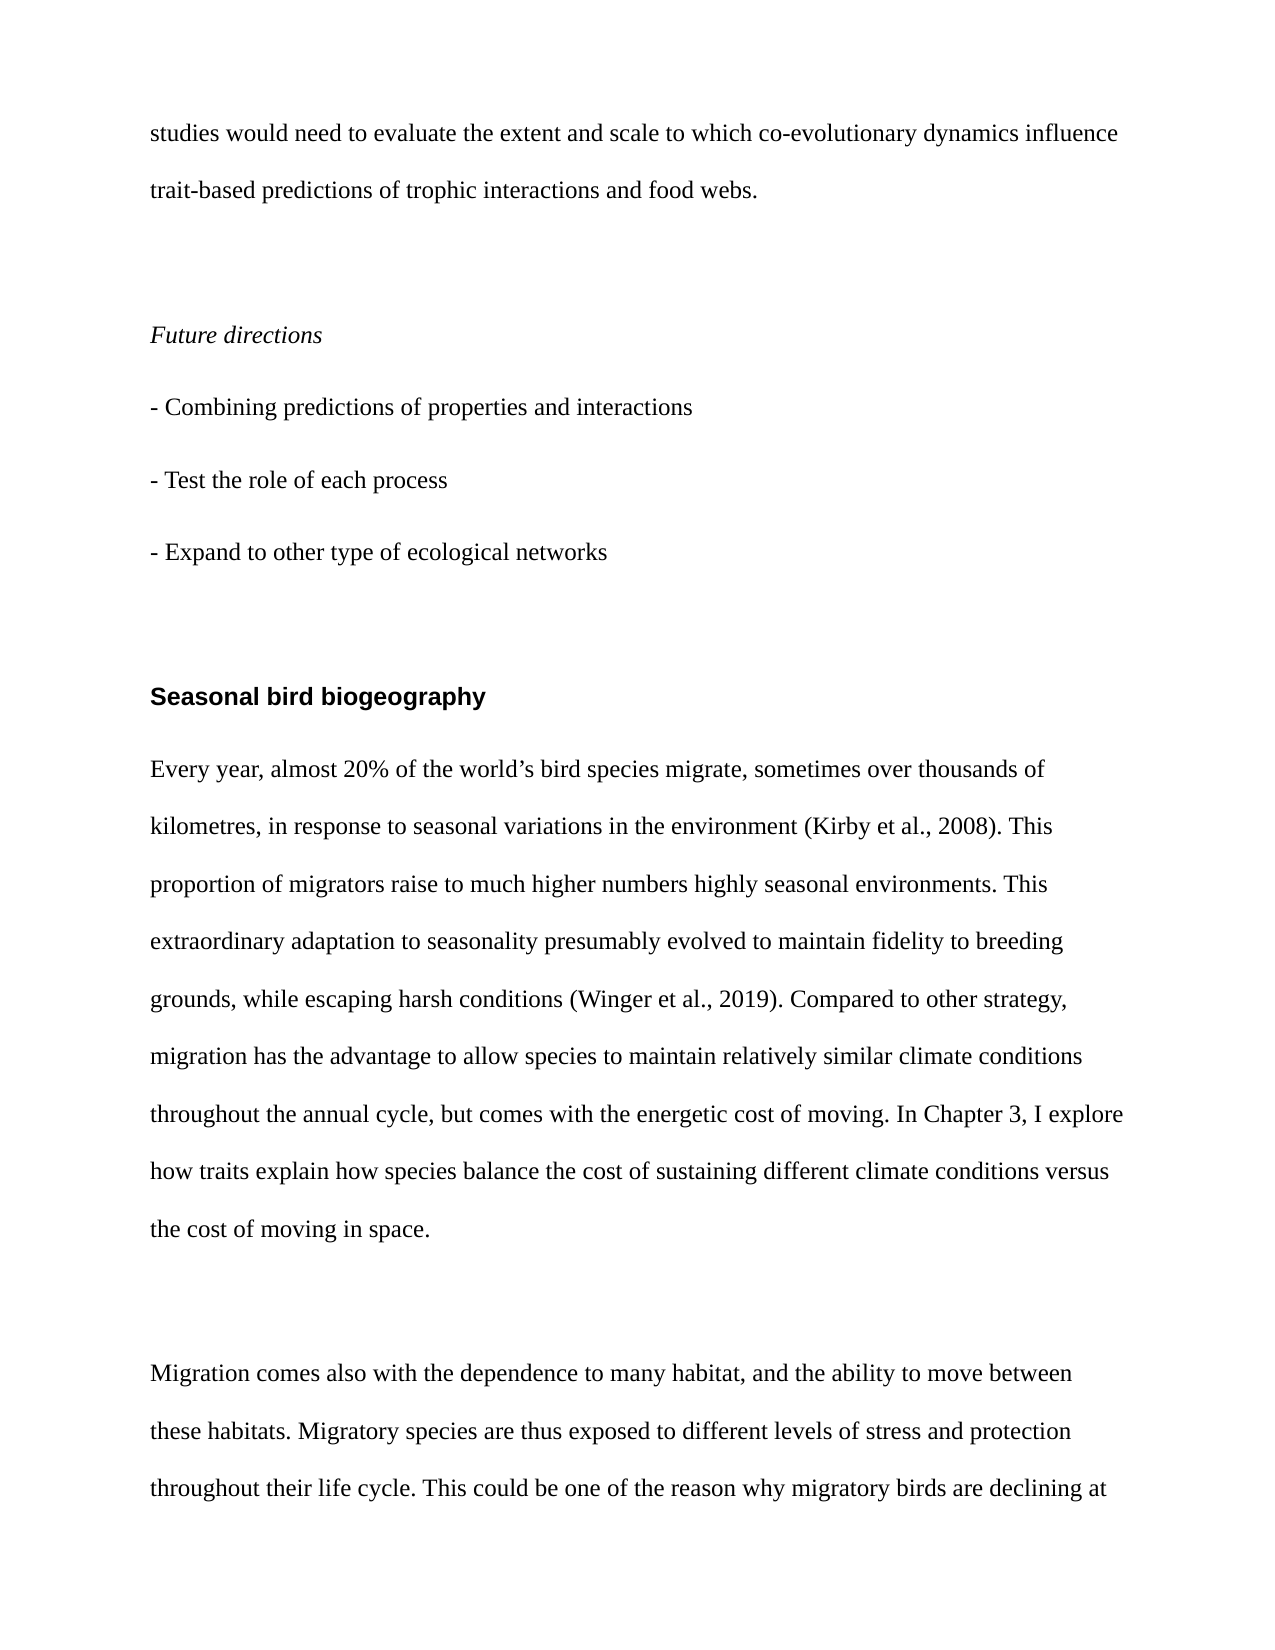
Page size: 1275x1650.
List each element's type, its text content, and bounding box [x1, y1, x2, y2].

text - Test the role of each process [150, 465, 1125, 493]
text - Expand to other type of ecological networks [150, 537, 1125, 566]
text Every year, almost 20% of the world’s bird species migrate, sometimes over thousands of kilometres, in response to seasonal variations in the environment (Kirby et al., 2008). This proportion of migrators raise to much higher numbers highly seasonal environments. This extraordinary adaptation to seasonality presumably evolved to maintain fidelity to breeding grounds, while escaping harsh conditions (Winger et al., 2019). Compared to other strategy, migration has the advantage to allow species to maintain relatively similar climate conditions throughout the annual cycle, but comes with the energetic cost of moving. In Chapter 3, I explore how traits explain how species balance the cost of sustaining different climate conditions versus the cost of moving in space. [150, 754, 1125, 1243]
text - Combining predictions of properties and interactions [150, 392, 1125, 421]
text Future directions [150, 320, 1125, 349]
text studies would need to evaluate the extent and scale to which co-evolutionary dynamics influence trait-based predictions of trophic interactions and food webs. [150, 118, 1125, 204]
subtitle Seasonal bird biogeography [150, 682, 1125, 710]
text Migration comes also with the dependence to many habitat, and the ability to move between these habitats. Migratory species are thus exposed to different levels of stress and protection throughout their life cycle. This could be one of the reason why migratory birds are declining at [150, 1358, 1125, 1502]
